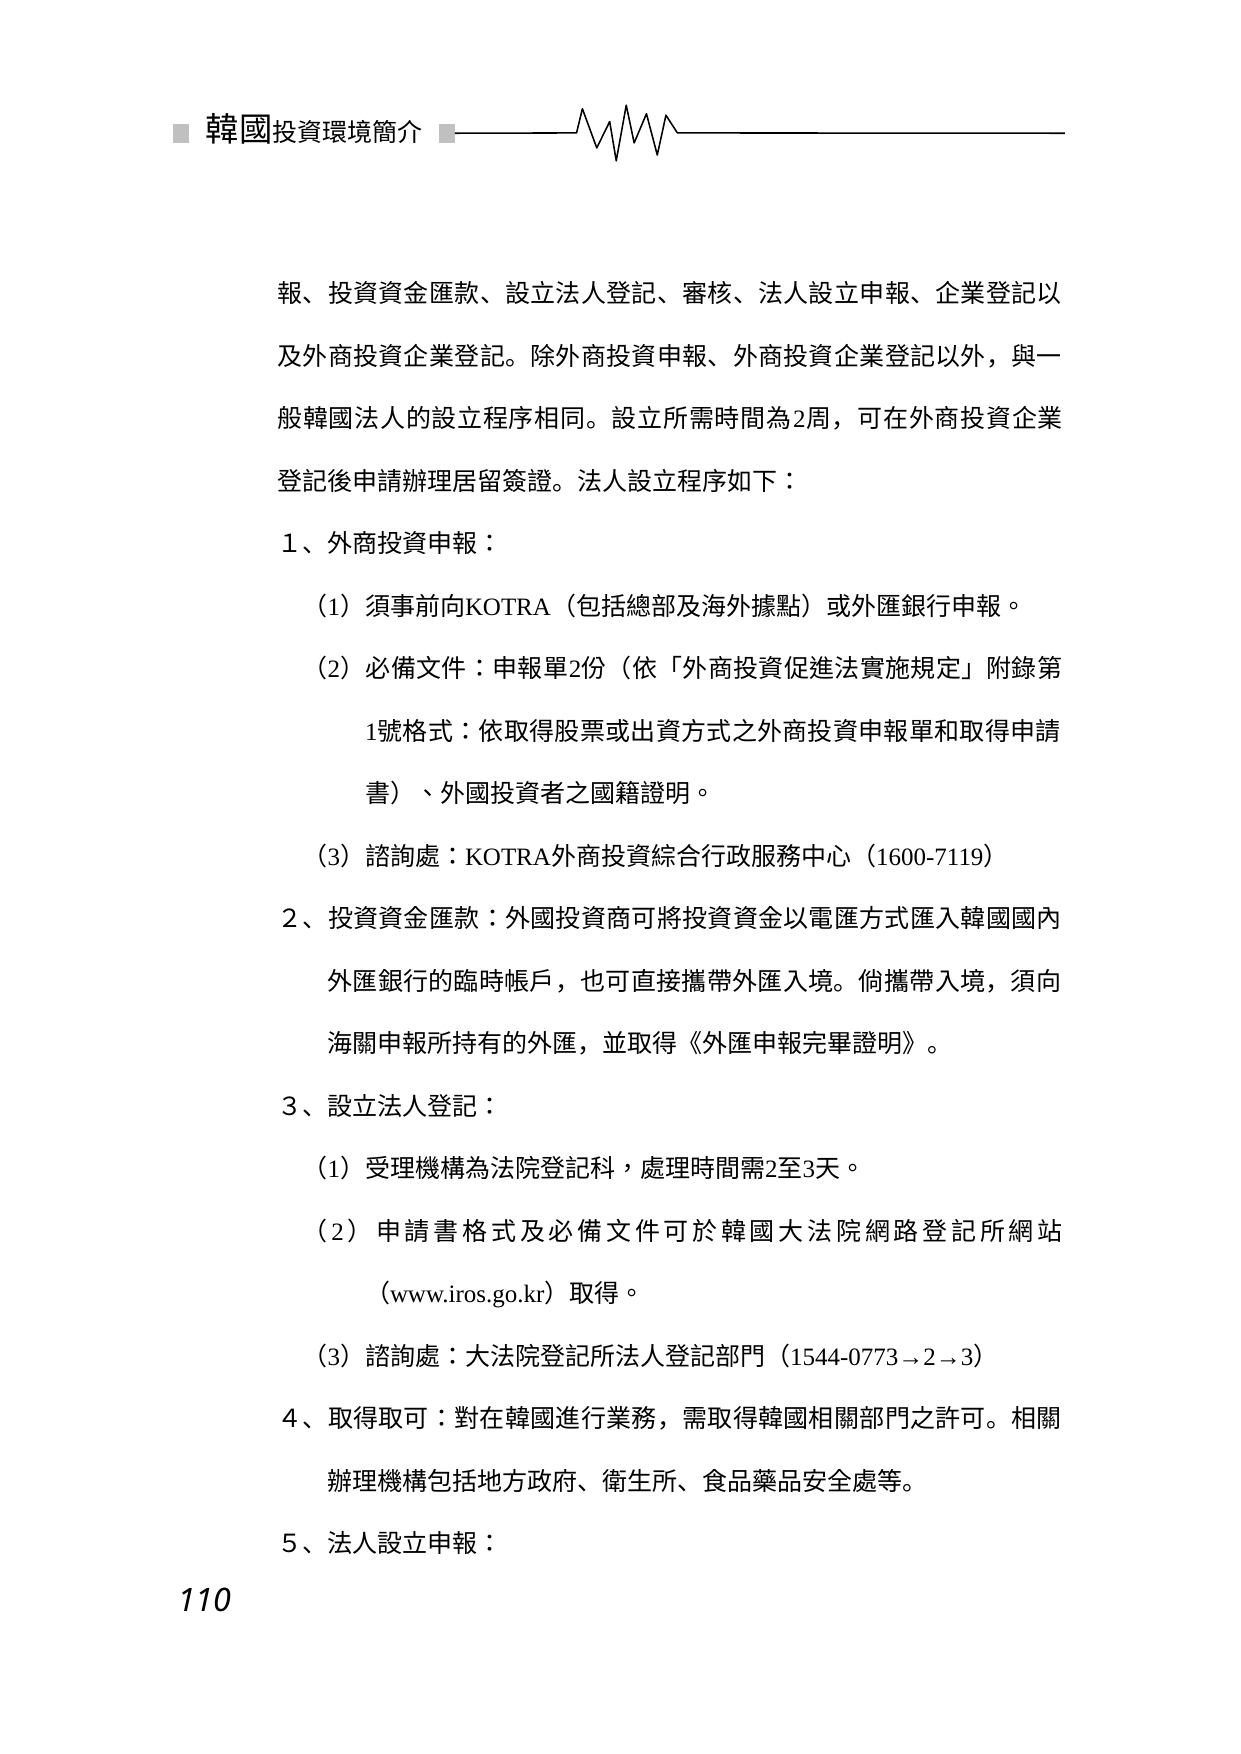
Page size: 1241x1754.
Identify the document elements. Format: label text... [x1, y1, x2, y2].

text （2）申請書格式及必備文件可於韓國大法院網路登記所網站（www.iros.go.kr）取得。 [302, 1188, 1063, 1313]
text （3）諮詢處：KOTRA外商投資綜合行政服務中心（1600-7119） [302, 813, 1063, 875]
text （1）須事前向KOTRA（包括總部及海外據點）或外匯銀行申報。 [302, 563, 1063, 625]
text （2）必備文件：申報單2份（依「外商投資促進法實施規定」附錄第1號格式：依取得股票或出資方式之外商投資申報單和取得申請書）、外國投資者之國籍證明。 [302, 625, 1063, 813]
text （3）諮詢處：大法院登記所法人登記部門（1544-0773→2→3） [302, 1313, 1063, 1375]
text 報、投資資金匯款、設立法人登記、審核、法人設立申報、企業登記以及外商投資企業登記。除外商投資申報、外商投資企業登記以外，與一般韓國法人的設立程序相同。設立所需時間為2周，可在外商投資企業登記後申請辦理居留簽證。法人設立程序如下： [277, 250, 1063, 500]
text ４、取得取可：對在韓國進行業務，需取得韓國相關部門之許可。相關辦理機構包括地方政府、衛生所、食品藥品安全處等。 [277, 1375, 1063, 1500]
text １、外商投資申報： [277, 500, 1063, 563]
text ２、投資資金匯款：外國投資商可將投資資金以電匯方式匯入韓國國內外匯銀行的臨時帳戶，也可直接攜帶外匯入境。倘攜帶入境，須向海關申報所持有的外匯，並取得《外匯申報完畢證明》。 [277, 875, 1063, 1063]
text ５、法人設立申報： [277, 1500, 1063, 1563]
text （1）受理機構為法院登記科，處理時間需2至3天。 [302, 1125, 1063, 1188]
text ３、設立法人登記： [277, 1063, 1063, 1125]
